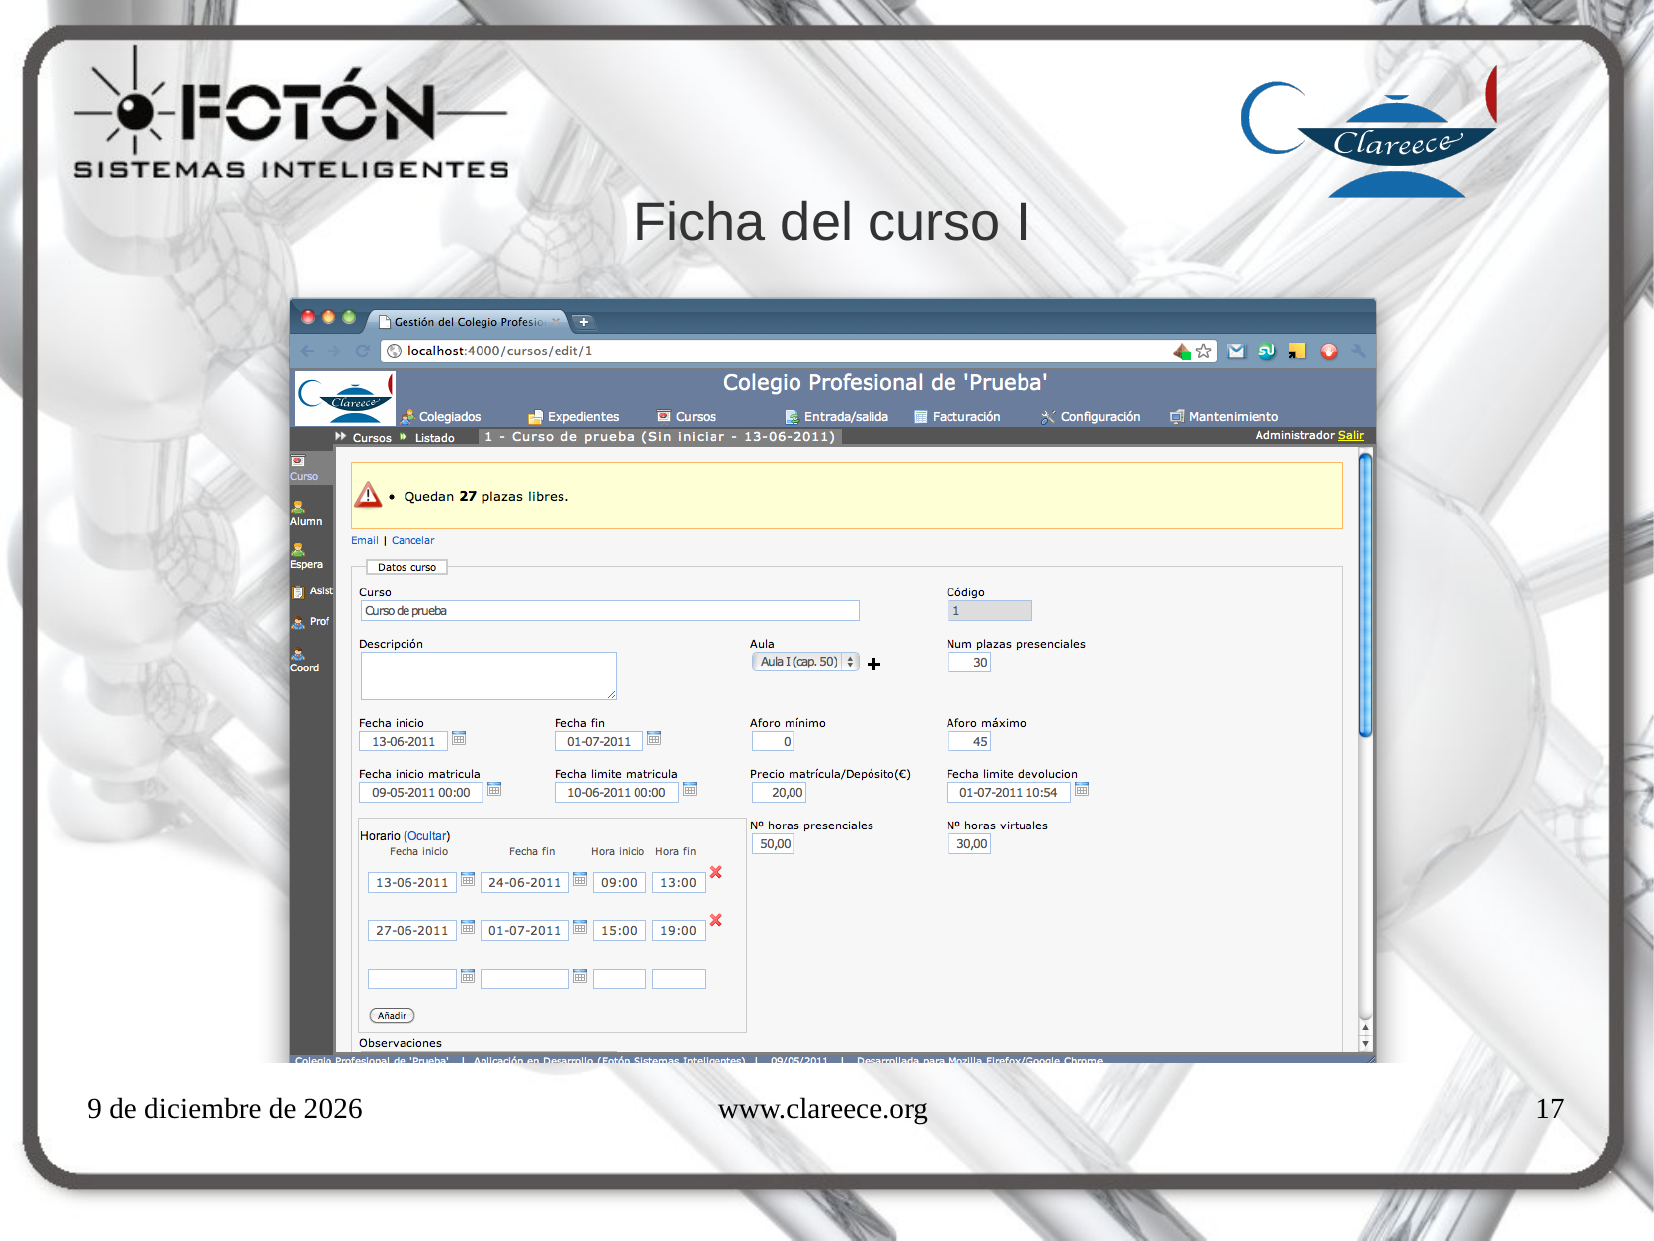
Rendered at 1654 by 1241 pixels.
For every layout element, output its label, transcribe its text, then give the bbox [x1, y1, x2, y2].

title Ficha del curso I [88, 177, 1577, 266]
picture [0, 0, 1654, 1241]
